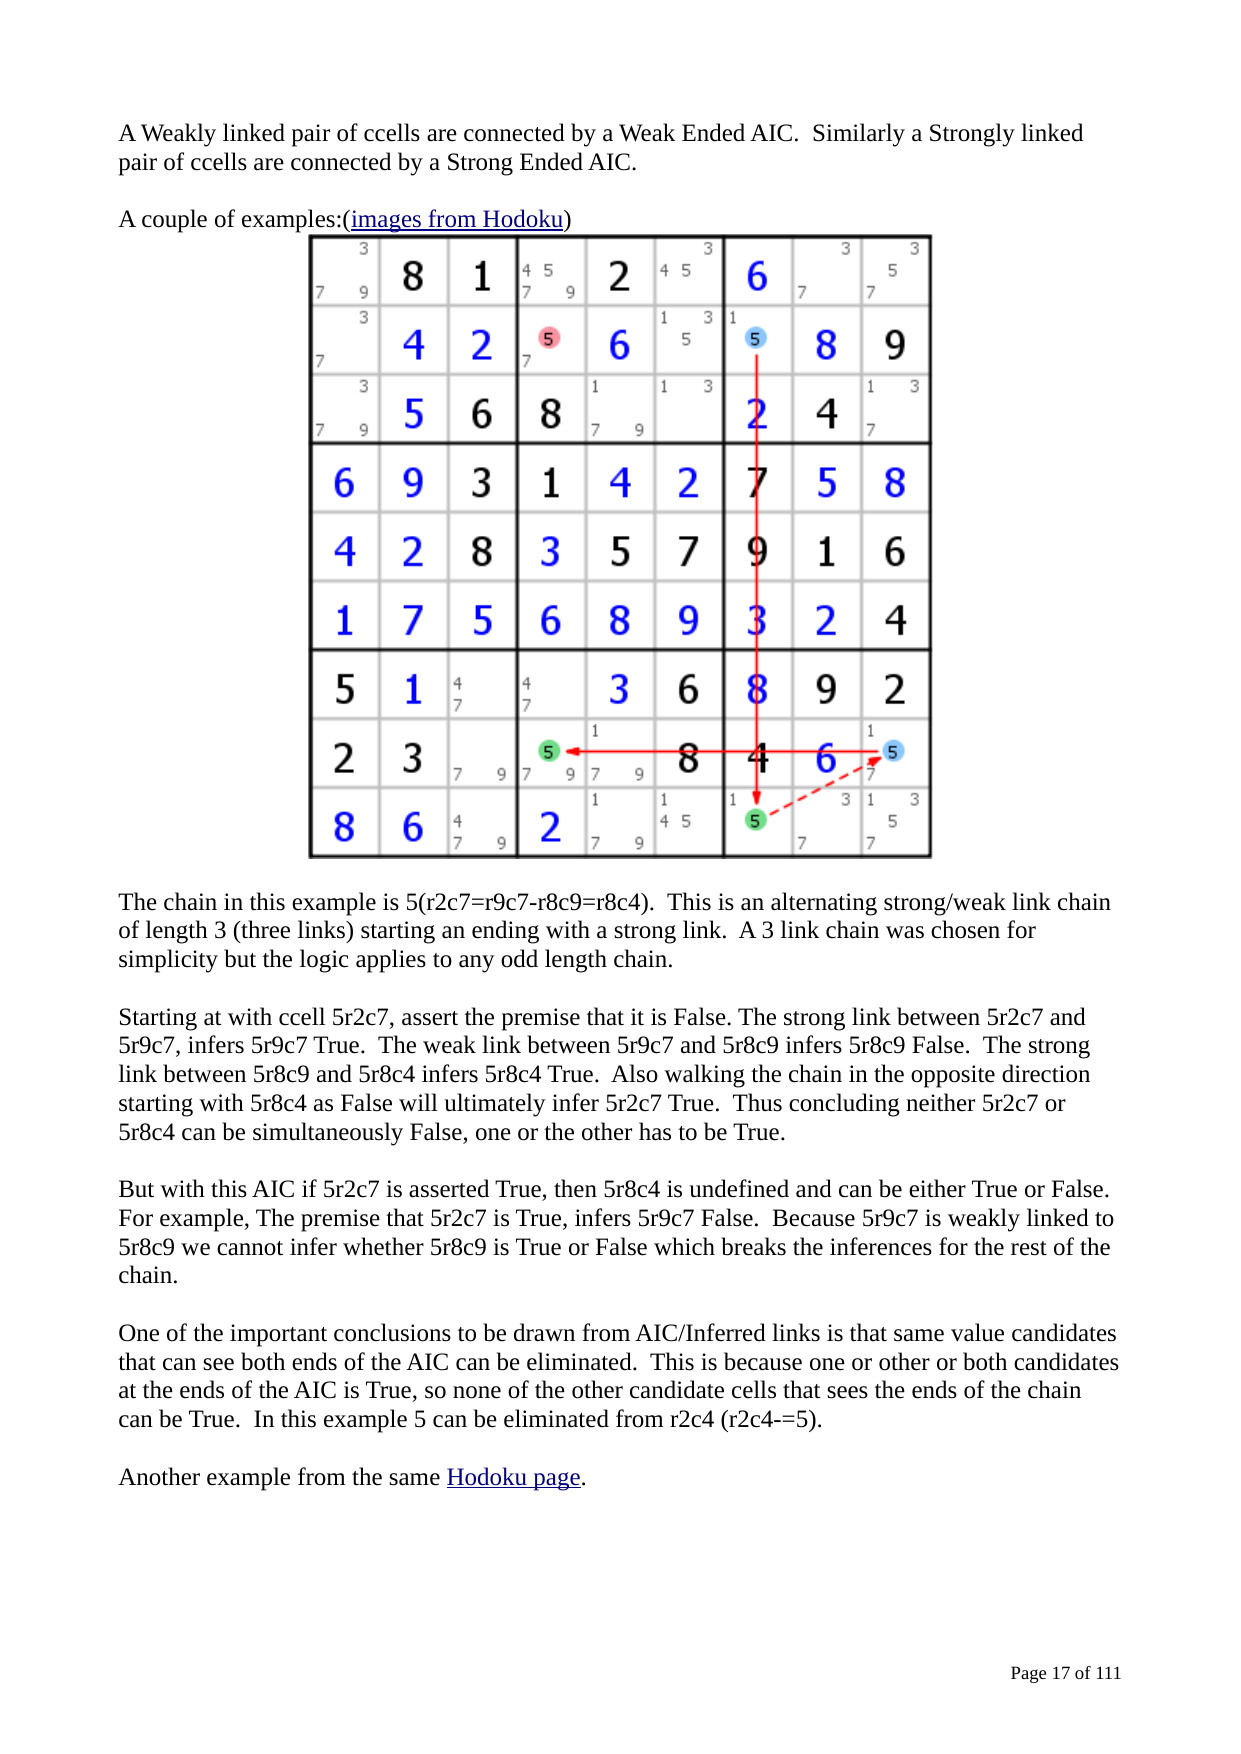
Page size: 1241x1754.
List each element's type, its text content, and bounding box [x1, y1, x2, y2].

text A couple of examples:(images from Hodoku) [118, 204, 1122, 233]
picture [307, 233, 933, 859]
text One of the important conclusions to be drawn from AIC/Inferred links is that same value candidates that can see both ends of the AIC can be eliminated. This is because one or other or both candidates at the ends of the AIC is True, so none of the other candidate cells that sees the ends of the chain can be True. In this example 5 can be eliminated from r2c4 (r2c4-=5). [118, 1318, 1122, 1433]
text A Weakly linked pair of ccells are connected by a Weak Ended AIC. Similarly a Strongly linked pair of ccells are connected by a Strong Ended AIC. [118, 118, 1122, 176]
text Starting at with ccell 5r2c7, assert the premise that it is False. The strong link between 5r2c7 and 5r9c7, infers 5r9c7 True. The weak link between 5r9c7 and 5r8c9 infers 5r8c9 False. The strong link between 5r8c9 and 5r8c4 infers 5r8c4 True. Also walking the chain in the opposite direction starting with 5r8c4 as False will ultimately infer 5r2c7 True. Thus concluding neither 5r2c7 or 5r8c4 can be simultaneously False, one or the other has to be True. [118, 1002, 1122, 1146]
text But with this AIC if 5r2c7 is asserted True, then 5r8c4 is undefined and can be either True or False. For example, The premise that 5r2c7 is True, infers 5r9c7 False. Because 5r9c7 is weakly linked to 5r8c9 we cannot infer whether 5r8c9 is True or False which breaks the inferences for the rest of the chain. [118, 1174, 1122, 1289]
text The chain in this example is 5(r2c7=r9c7-r8c9=r8c4). This is an alternating strong/weak link chain of length 3 (three links) starting an ending with a strong link. A 3 link chain was chosen for simplicity but the logic applies to any odd length chain. [118, 887, 1122, 973]
text Another example from the same Hodoku page. [118, 1462, 1122, 1491]
